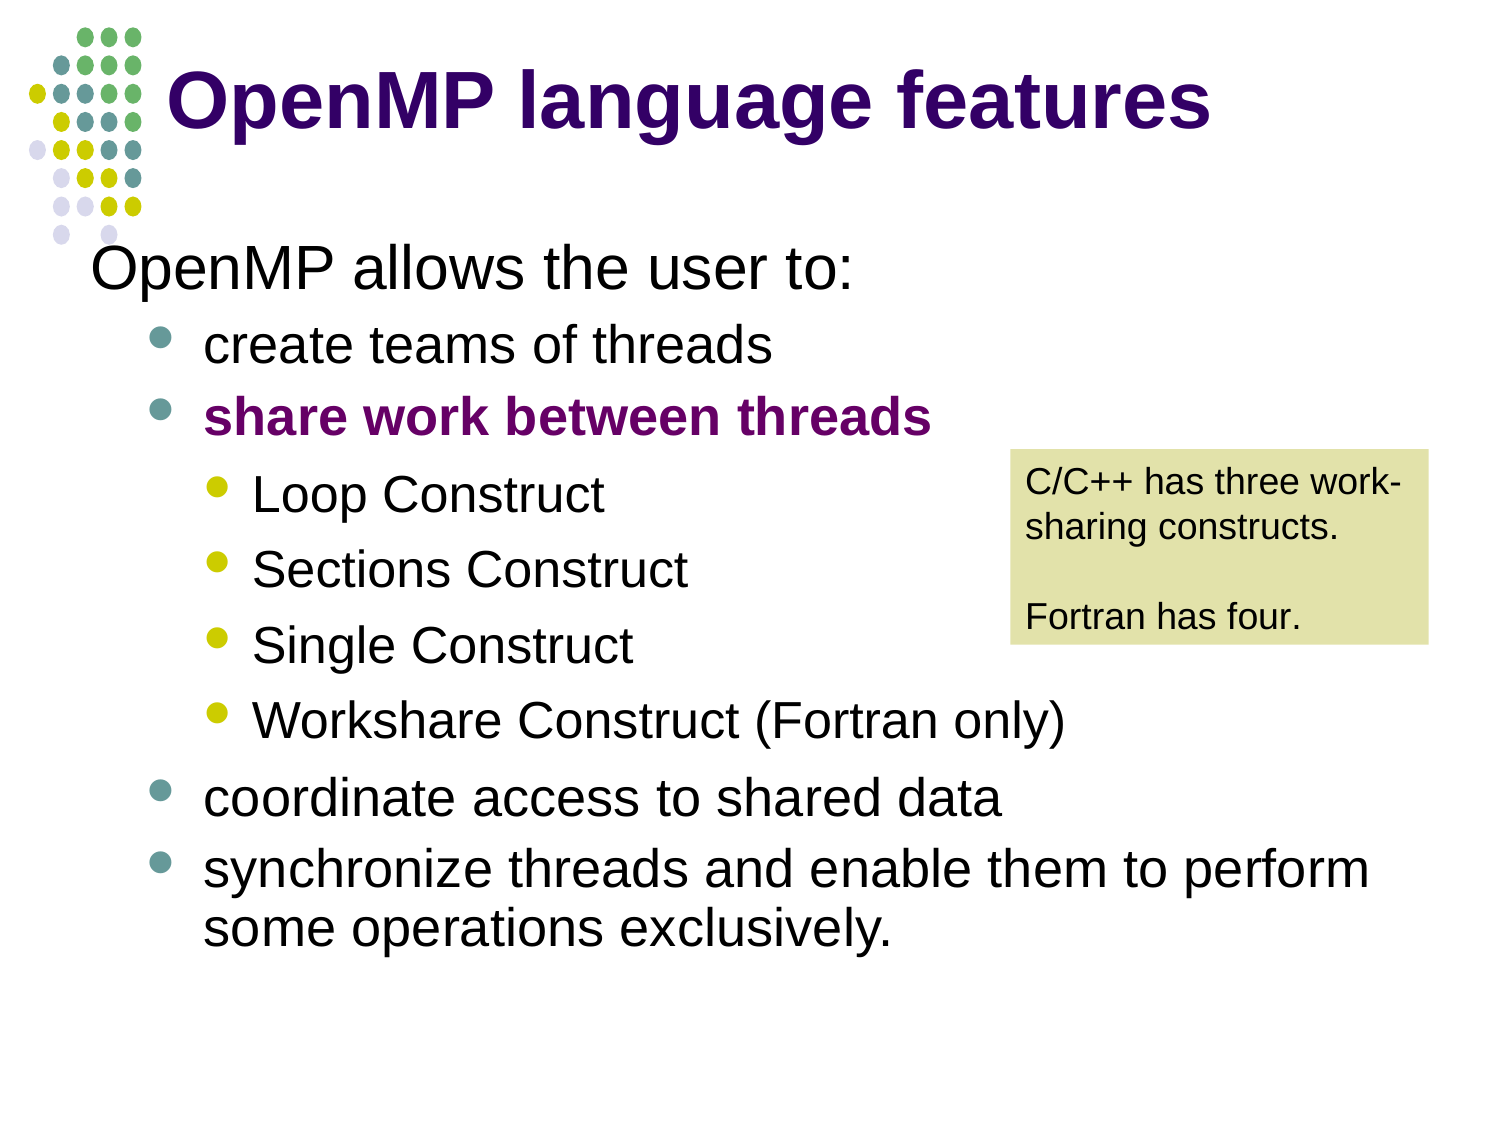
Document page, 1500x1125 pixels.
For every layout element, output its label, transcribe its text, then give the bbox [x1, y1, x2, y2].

list OpenMP allows the user to: create teams of threads share work between threads Loop Construct Sections Construct Single Construct Workshare Construct (Fortran only) coordinate access to shared data synchronize threads and enable them to perform some operations exclusively. [75, 228, 1426, 1006]
text_box C/C++ has three work-sharing constructs. Fortran has four. [1010, 449, 1429, 645]
title OpenMP language features [151, 40, 1390, 176]
